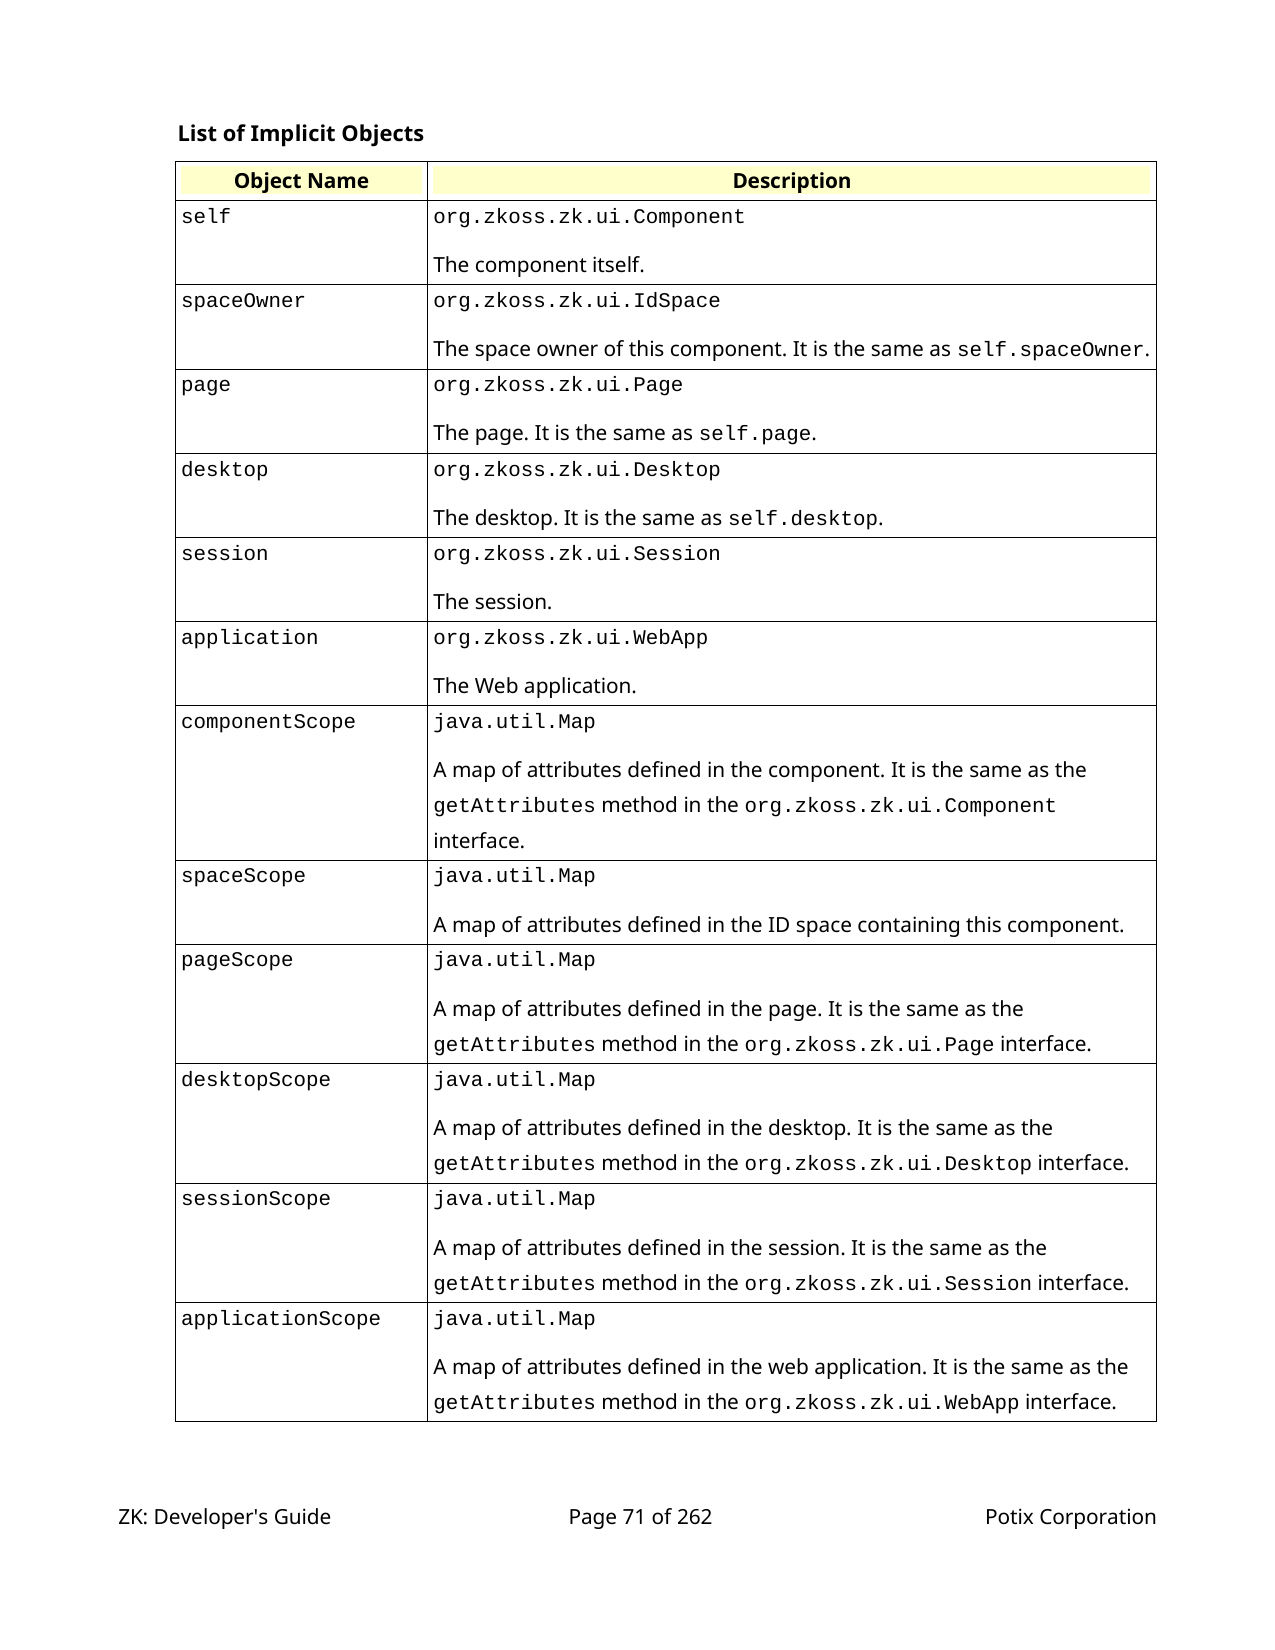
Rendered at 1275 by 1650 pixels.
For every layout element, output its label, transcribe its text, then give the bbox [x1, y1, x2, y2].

table_cell java.util.Map A map of attributes defined in the ID space containing this component. [428, 861, 1156, 944]
table_cell java.util.Map A map of attributes defined in the page. It is the same as the getAttributes method in the org.zkoss.zk.ui.Page interface. [428, 945, 1156, 1063]
table_cell org.zkoss.zk.ui.WebApp The Web application. [428, 622, 1156, 705]
table_cell desktopScope [176, 1064, 427, 1183]
table_cell page [176, 370, 427, 453]
table_header Object Name [176, 162, 427, 200]
table_cell desktop [176, 454, 427, 537]
table_cell spaceScope [176, 861, 427, 944]
table_cell org.zkoss.zk.ui.Desktop The desktop. It is the same as self.desktop. [428, 454, 1156, 537]
table_cell componentScope [176, 706, 427, 860]
table_cell java.util.Map A map of attributes defined in the desktop. It is the same as the getAttributes method in the org.zkoss.zk.ui.Desktop interface. [428, 1064, 1156, 1183]
table_cell java.util.Map A map of attributes defined in the component. It is the same as the getAttributes method in the org.zkoss.zk.ui.Component interface. [428, 706, 1156, 860]
table_cell applicationScope [176, 1303, 427, 1421]
table_cell java.util.Map A map of attributes defined in the session. It is the same as the getAttributes method in the org.zkoss.zk.ui.Session interface. [428, 1184, 1156, 1302]
table_cell java.util.Map A map of attributes defined in the web application. It is the same as the getAttributes method in the org.zkoss.zk.ui.WebApp interface. [428, 1303, 1156, 1421]
table_cell org.zkoss.zk.ui.Component The component itself. [428, 201, 1156, 284]
table_cell session [176, 538, 427, 621]
table_cell pageScope [176, 945, 427, 1063]
table_cell spaceOwner [176, 285, 427, 369]
table_cell org.zkoss.zk.ui.IdSpace The space owner of this component. It is the same as self.spaceOwner. [428, 285, 1156, 369]
table_cell application [176, 622, 427, 705]
table_cell org.zkoss.zk.ui.Session The session. [428, 538, 1156, 621]
subtitle List of Implicit Objects [177, 118, 1157, 148]
table_header Description [428, 162, 1156, 200]
table_cell org.zkoss.zk.ui.Page The page. It is the same as self.page. [428, 370, 1156, 453]
table_cell self [176, 201, 427, 284]
table_cell sessionScope [176, 1184, 427, 1302]
